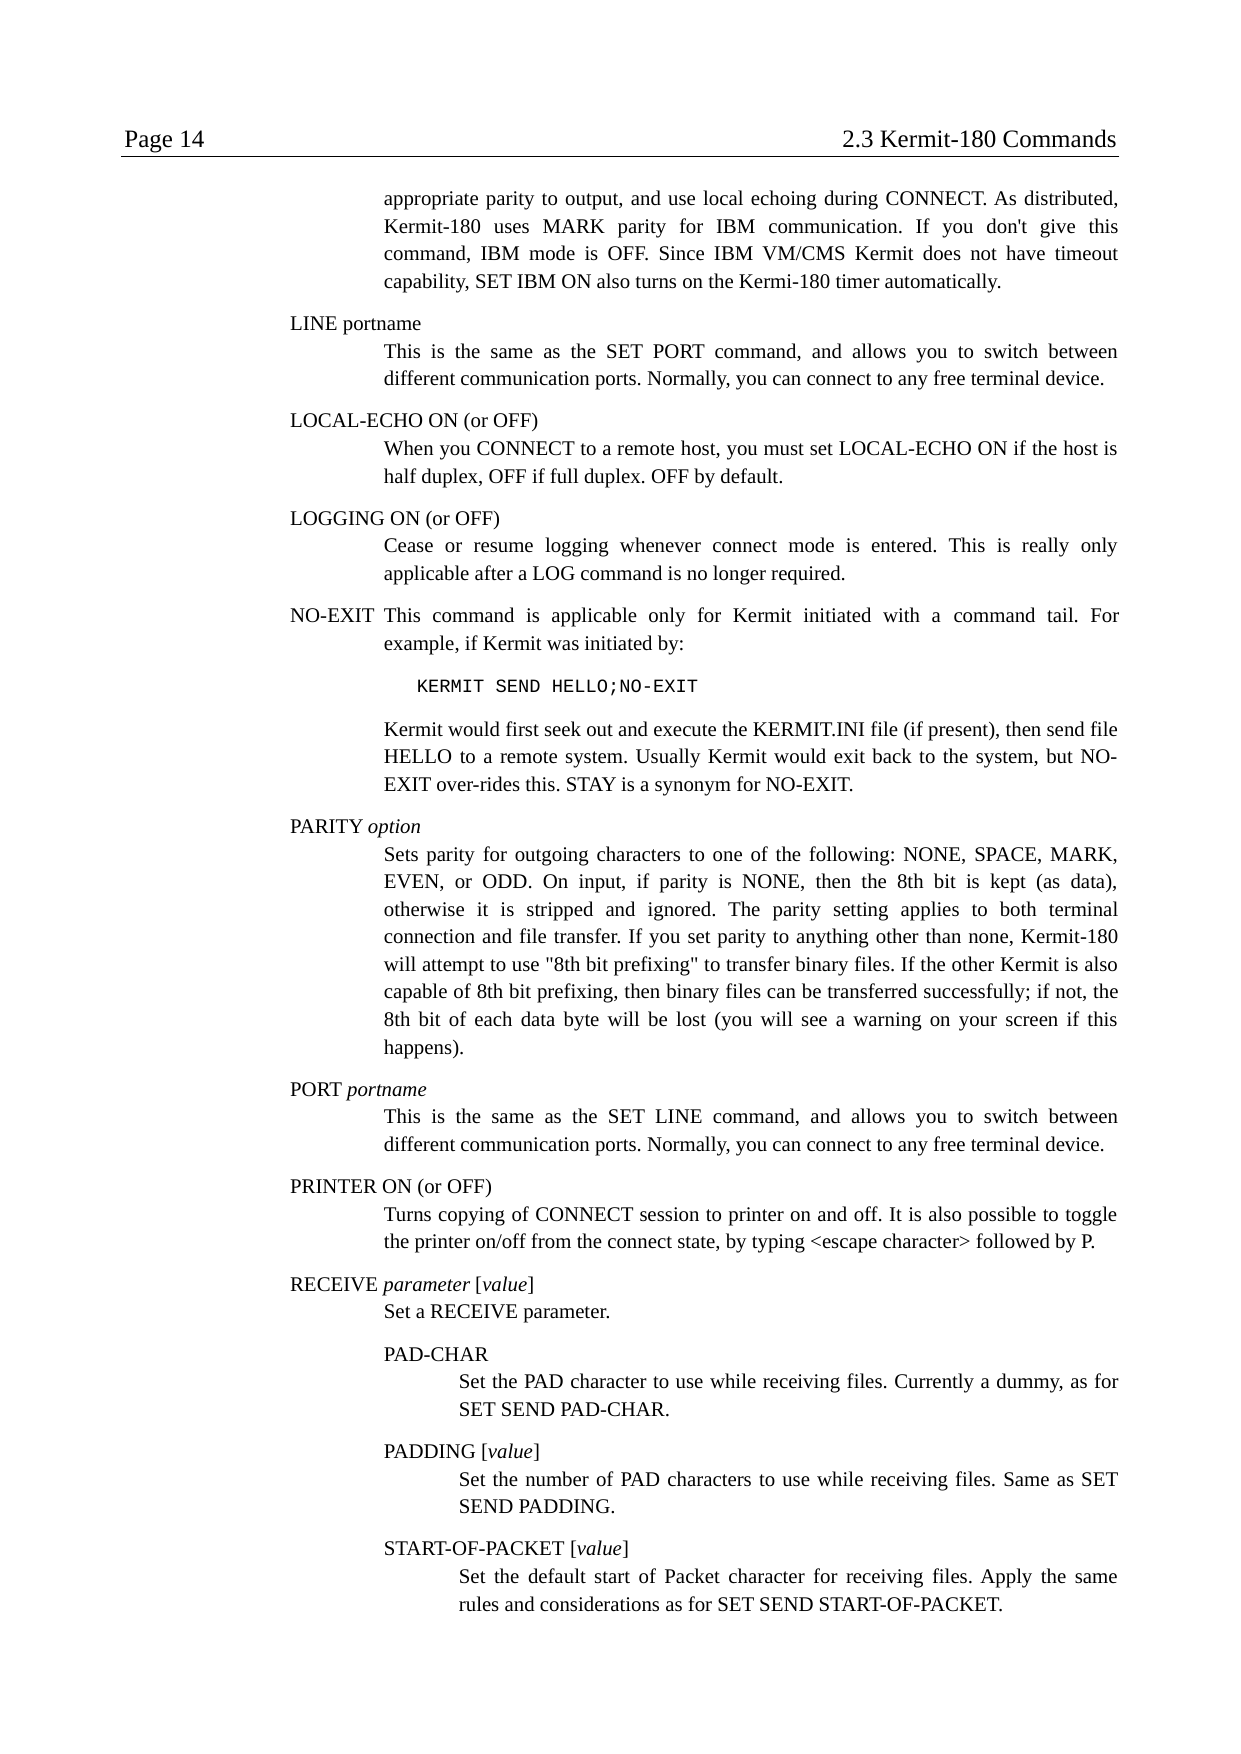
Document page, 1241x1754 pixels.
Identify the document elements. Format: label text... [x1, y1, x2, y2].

text PORT portname This is the same as the SET LINE command, and allows you to switch between different communication ports. Normally, you can connect to any free terminal device. [290, 1077, 1119, 1156]
text PRINTER ON (or OFF) Turns copying of CONNECT session to printer on and off. It is also possible to toggle the printer on/off from the connect state, by typing <escape character> followed by P. [290, 1174, 1119, 1253]
text PARITY option Sets parity for outgoing characters to one of the following: NONE, SPACE, MARK, EVEN, or ODD. On input, if parity is NONE, then the 8th bit is kept (as data), otherwise it is stripped and ignored. The parity setting applies to both terminal connection and file transfer. If you set parity to anything other than none, Kermit-180 will attempt to use "8th bit prefixing" to transfer binary files. If the other Kermit is also capable of 8th bit prefixing, then binary files can be transferred successfully; if not, the 8th bit of each data byte will be lost (you will see a warning on your screen if this happens). [290, 814, 1119, 1059]
text appropriate parity to output, and use local echoing during CONNECT. As distributed, Kermit-180 uses MARK parity for IBM communication. If you don't give this command, IBM mode is OFF. Since IBM VM/CMS Kermit does not have timeout capability, SET IBM ON also turns on the Kermi-180 timer automatically. [290, 186, 1119, 293]
text Kermit would first seek out and execute the KERMIT.INI file (if present), then send file HELLO to a remote system. Usually Kermit would exit back to the system, but NO-EXIT over-rides this. STAY is a synonym for NO-EXIT. [290, 716, 1119, 796]
text LINE portname This is the same as the SET PORT command, and allows you to switch between different communication ports. Normally, you can connect to any free terminal device. [290, 311, 1119, 390]
text LOGGING ON (or OFF) Cease or resume logging whenever connect mode is entered. This is really only applicable after a LOG command is no longer required. [290, 506, 1119, 585]
text KERMIT SEND HELLO;NO-EXIT [121, 673, 1119, 698]
text PAD-CHAR Set the PAD character to use while receiving files. Currently a dummy, as for SET SEND PAD-CHAR. [384, 1341, 1119, 1421]
text RECEIVE parameter [value] Set a RECEIVE parameter. [290, 1272, 1119, 1323]
text START-OF-PACKET [value] Set the default start of Packet character for receiving files. Apply the same rules and considerations as for SET SEND START-OF-PACKET. [384, 1536, 1119, 1616]
text NO-EXIT This command is applicable only for Kermit initiated with a command tail. For example, if Kermit was initiated by: [290, 603, 1119, 655]
text PADDING [value] Set the number of PAD characters to use while receiving files. Same as SET SEND PADDING. [384, 1439, 1119, 1518]
text LOCAL-ECHO ON (or OFF) When you CONNECT to a remote host, you must set LOCAL-ECHO ON if the host is half duplex, OFF if full duplex. OFF by default. [290, 408, 1119, 488]
